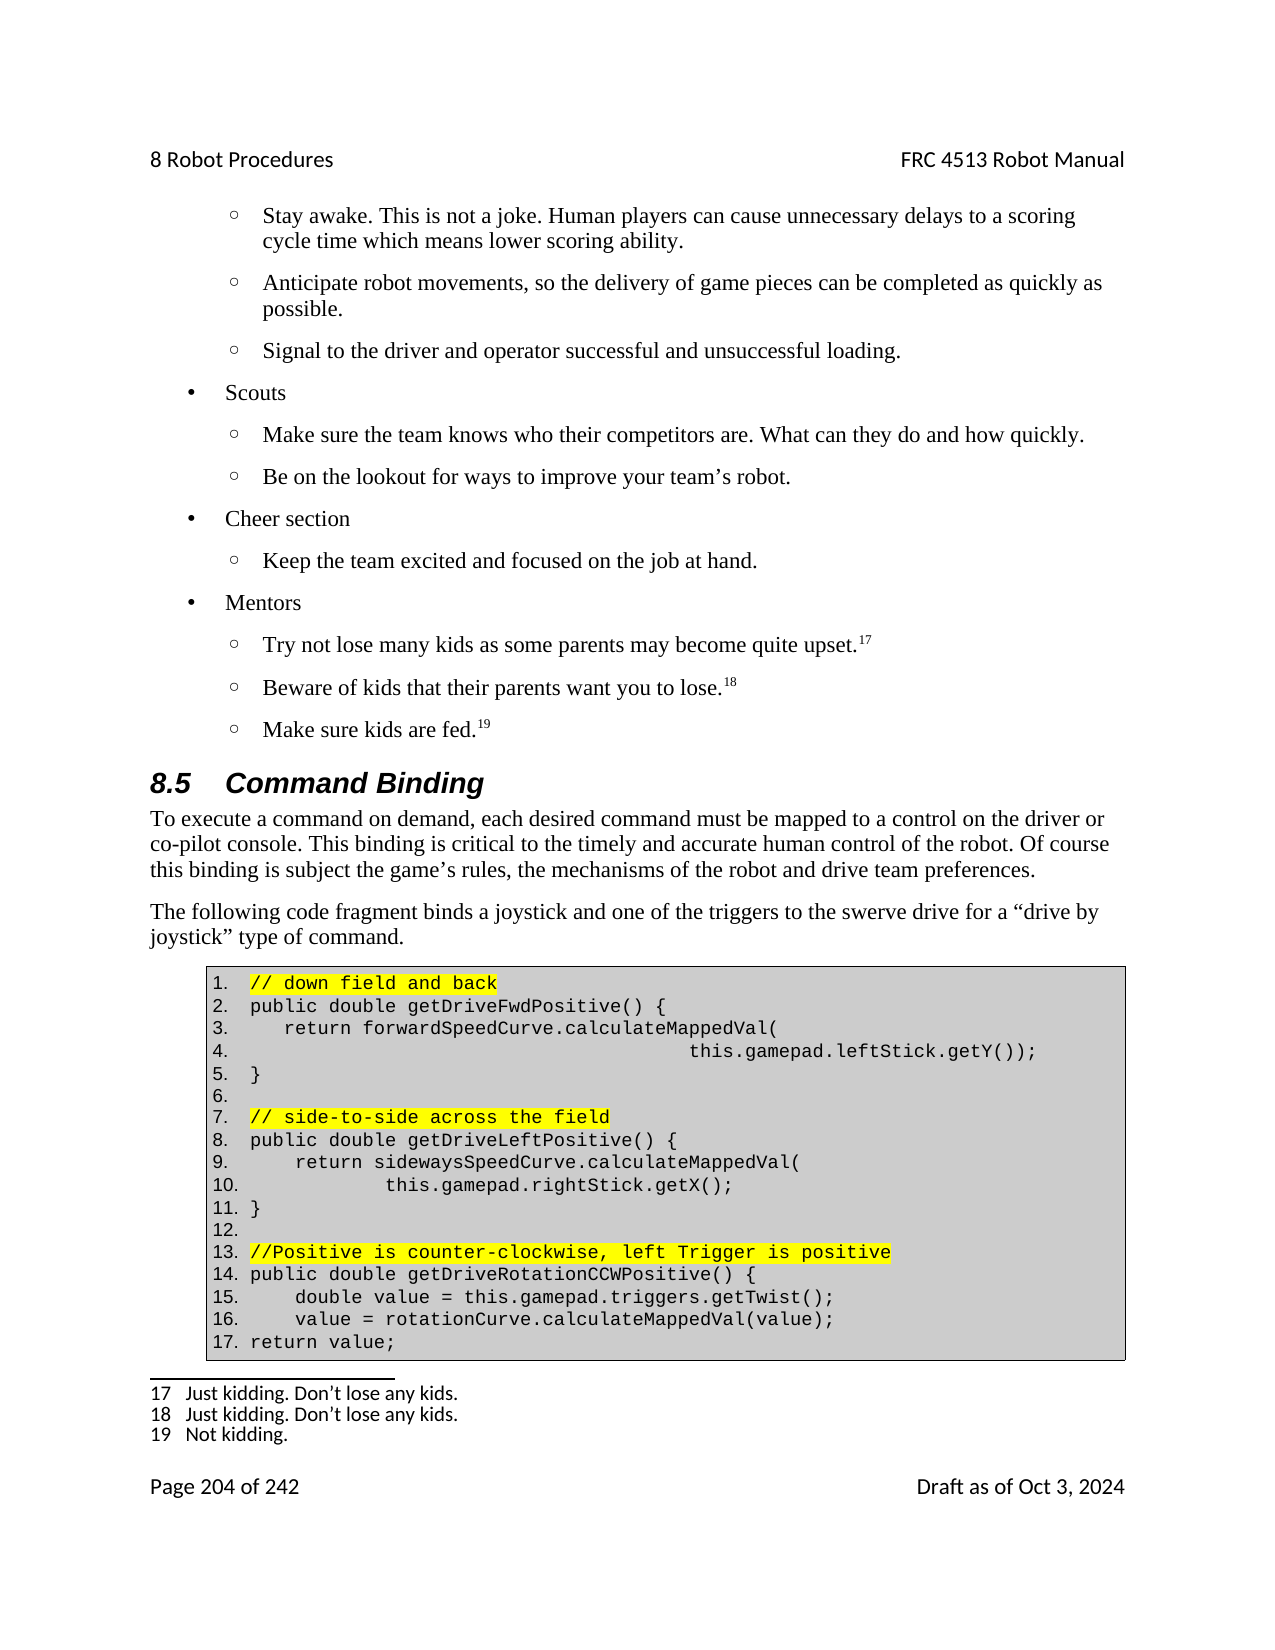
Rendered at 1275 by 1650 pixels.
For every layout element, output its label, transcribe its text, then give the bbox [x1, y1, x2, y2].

list Make sure kids are fed. [225, 717, 1125, 742]
list return forwardSpeedCurve.calculateMappedVal( [207, 1012, 1125, 1034]
text The following code fragment binds a joystick and one of the triggers to the swerve drive for a “drive by joystick” type of command. [150, 899, 1125, 950]
list // side-to-side across the field [207, 1101, 1125, 1123]
list Mentors [187, 590, 1125, 616]
list Be on the lookout for ways to improve your team’s robot. [225, 464, 1125, 489]
list Try not lose many kids as some parents may become quite upset. [225, 632, 1125, 658]
list } [207, 1057, 1125, 1079]
list //Positive is counter-clockwise, left Trigger is positive [207, 1235, 1125, 1257]
list return value; [207, 1325, 1125, 1360]
list Signal to the driver and operator successful and unsuccessful loading. [225, 338, 1125, 363]
list Anticipate robot movements, so the delivery of game pieces can be completed as quickly as possible. [225, 270, 1125, 321]
list double value = this.gamepad.triggers.getTwist(); [207, 1280, 1125, 1303]
list Cheer section [187, 506, 1125, 532]
list public double getDriveFwdPositive() { [207, 989, 1125, 1012]
list // down field and back [207, 967, 1125, 989]
list Just kidding. Don’t lose any kids. [150, 1384, 1125, 1405]
list public double getDriveLeftPositive() { [207, 1123, 1125, 1146]
list Scouts [187, 380, 1125, 405]
text To execute a command on demand, each desired command must be mapped to a control on the driver or co-pilot console. This binding is critical to the timely and accurate human control of the robot. Of course this binding is subject the game’s rules, the mechanisms of the robot and drive team preferences. [150, 806, 1125, 882]
list return sidewaysSpeedCurve.calculateMappedVal( [207, 1146, 1125, 1168]
list Make sure the team knows who their competitors are. What can they do and how quickly. [225, 422, 1125, 447]
list Keep the team excited and focused on the job at hand. [225, 548, 1125, 574]
list this.gamepad.rightStick.getX(); [207, 1168, 1125, 1191]
list value = rotationCurve.calculateMappedVal(value); [207, 1303, 1125, 1325]
list Just kidding. Don’t lose any kids. [150, 1405, 1125, 1426]
subtitle Command Binding [150, 767, 1125, 800]
list Beware of kids that their parents want you to lose. [225, 674, 1125, 700]
list } [207, 1191, 1125, 1214]
list Stay awake. This is not a joke. Human players can cause unnecessary delays to a scoring cycle time which means lower scoring ability. [225, 203, 1125, 254]
list this.gamepad.leftStick.getY()); [207, 1034, 1125, 1057]
list Not kidding. [150, 1426, 1125, 1447]
list public double getDriveRotationCCWPositive() { [207, 1257, 1125, 1280]
